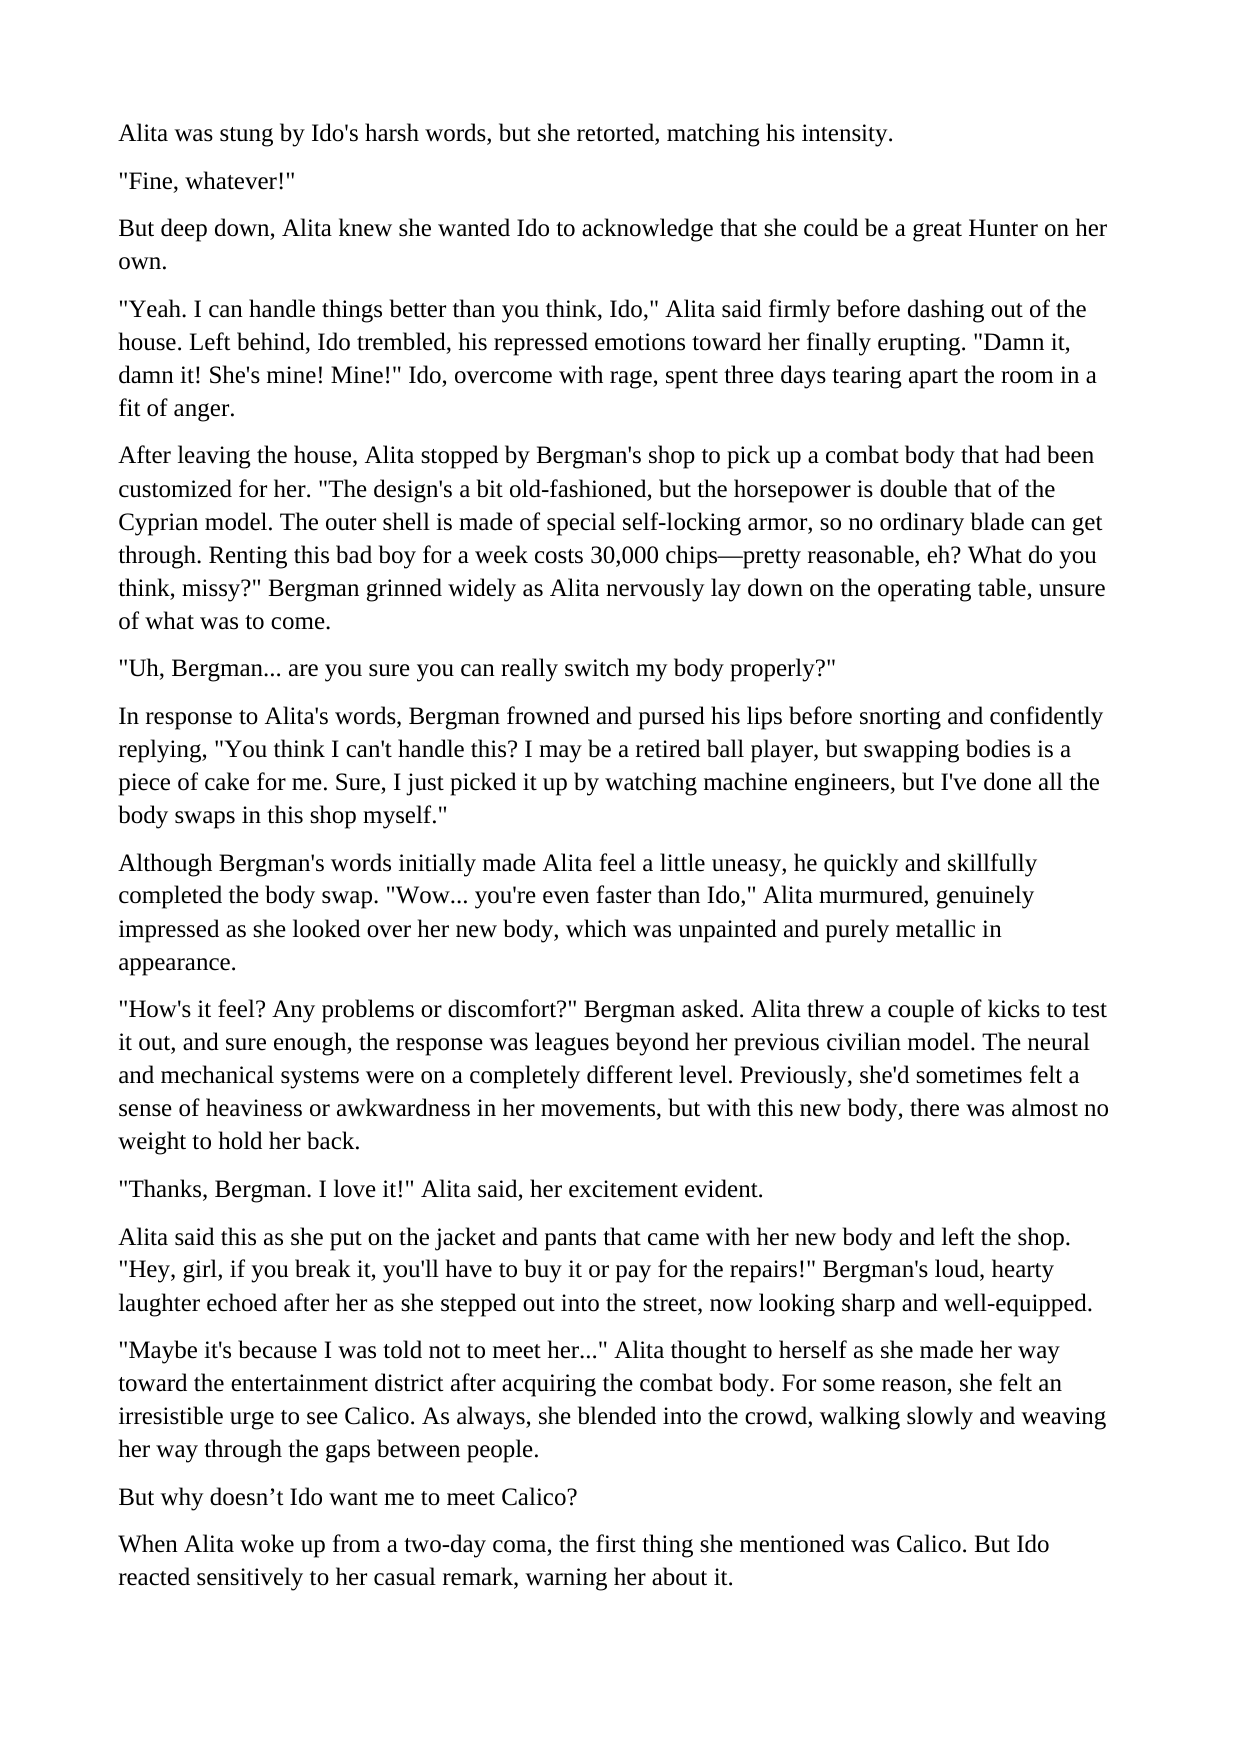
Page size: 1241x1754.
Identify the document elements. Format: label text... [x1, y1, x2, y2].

text But deep down, Alita knew she wanted Ido to acknowledge that she could be a great Hunter on her own. [118, 213, 1122, 275]
text "Maybe it's because I was told not to meet her..." Alita thought to herself as she made her way toward the entertainment district after acquiring the combat body. For some reason, she felt an irresistible urge to see Calico. As always, she blended into the crowd, walking slowly and weaving her way through the gaps between people. [118, 1335, 1122, 1463]
text "How's it feel? Any problems or discomfort?" Bergman asked. Alita threw a couple of kicks to test it out, and sure enough, the response was leagues beyond her previous civilian model. The neural and mechanical systems were on a completely different level. Previously, she'd sometimes felt a sense of heaviness or awkwardness in her movements, but with this new body, there was almost no weight to hold her back. [118, 994, 1122, 1155]
text After leaving the house, Alita stopped by Bergman's shop to pick up a combat body that had been customized for her. "The design's a bit old-fashioned, but the horsepower is double that of the Cyprian model. The outer shell is made of special self-locking armor, so no ordinary blade can get through. Renting this bad boy for a week costs 30,000 chips—pretty reasonable, eh? What do you think, missy?" Bergman grinned widely as Alita nervously lay down on the operating table, unsure of what was to come. [118, 441, 1122, 634]
text Alita said this as she put on the jacket and pants that came with her new body and left the shop. "Hey, girl, if you break it, you'll have to buy it or pay for the repairs!" Bergman's loud, hearty laughter echoed after her as she stepped out into the street, now looking sharp and well-equipped. [118, 1222, 1122, 1316]
text "Uh, Bergman... are you sure you can really switch my body properly?" [118, 653, 1122, 682]
text When Alita woke up from a two-day coma, the first thing she mentioned was Calico. But Ido reacted sensitively to her casual remark, warning her about it. [118, 1529, 1122, 1591]
text "Thanks, Bergman. I love it!" Alita said, her excitement evident. [118, 1174, 1122, 1203]
text But why doesn’t Ido want me to meet Calico? [118, 1482, 1122, 1511]
text Although Bergman's words initially made Alita feel a little uneasy, he quickly and skillfully completed the body swap. "Wow... you're even faster than Ido," Alita murmured, genuinely impressed as she looked over her new body, which was unpainted and purely metallic in appearance. [118, 848, 1122, 975]
text "Fine, whatever!" [118, 166, 1122, 194]
text "Yeah. I can handle things better than you think, Ido," Alita said firmly before dashing out of the house. Left behind, Ido trembled, his repressed emotions toward her finally erupting. "Damn it, damn it! She's mine! Mine!" Ido, overcome with rage, spent three days tearing apart the room in a fit of anger. [118, 294, 1122, 422]
text In response to Alita's words, Bergman frowned and pursed his lips before snorting and confidently replying, "You think I can't handle this? I may be a retired ball player, but swapping bodies is a piece of cake for me. Sure, I just picked it up by watching machine engineers, but I've done all the body swaps in this shop myself." [118, 701, 1122, 829]
text Alita was stung by Ido's harsh words, but she retorted, matching his intensity. [118, 118, 1122, 147]
